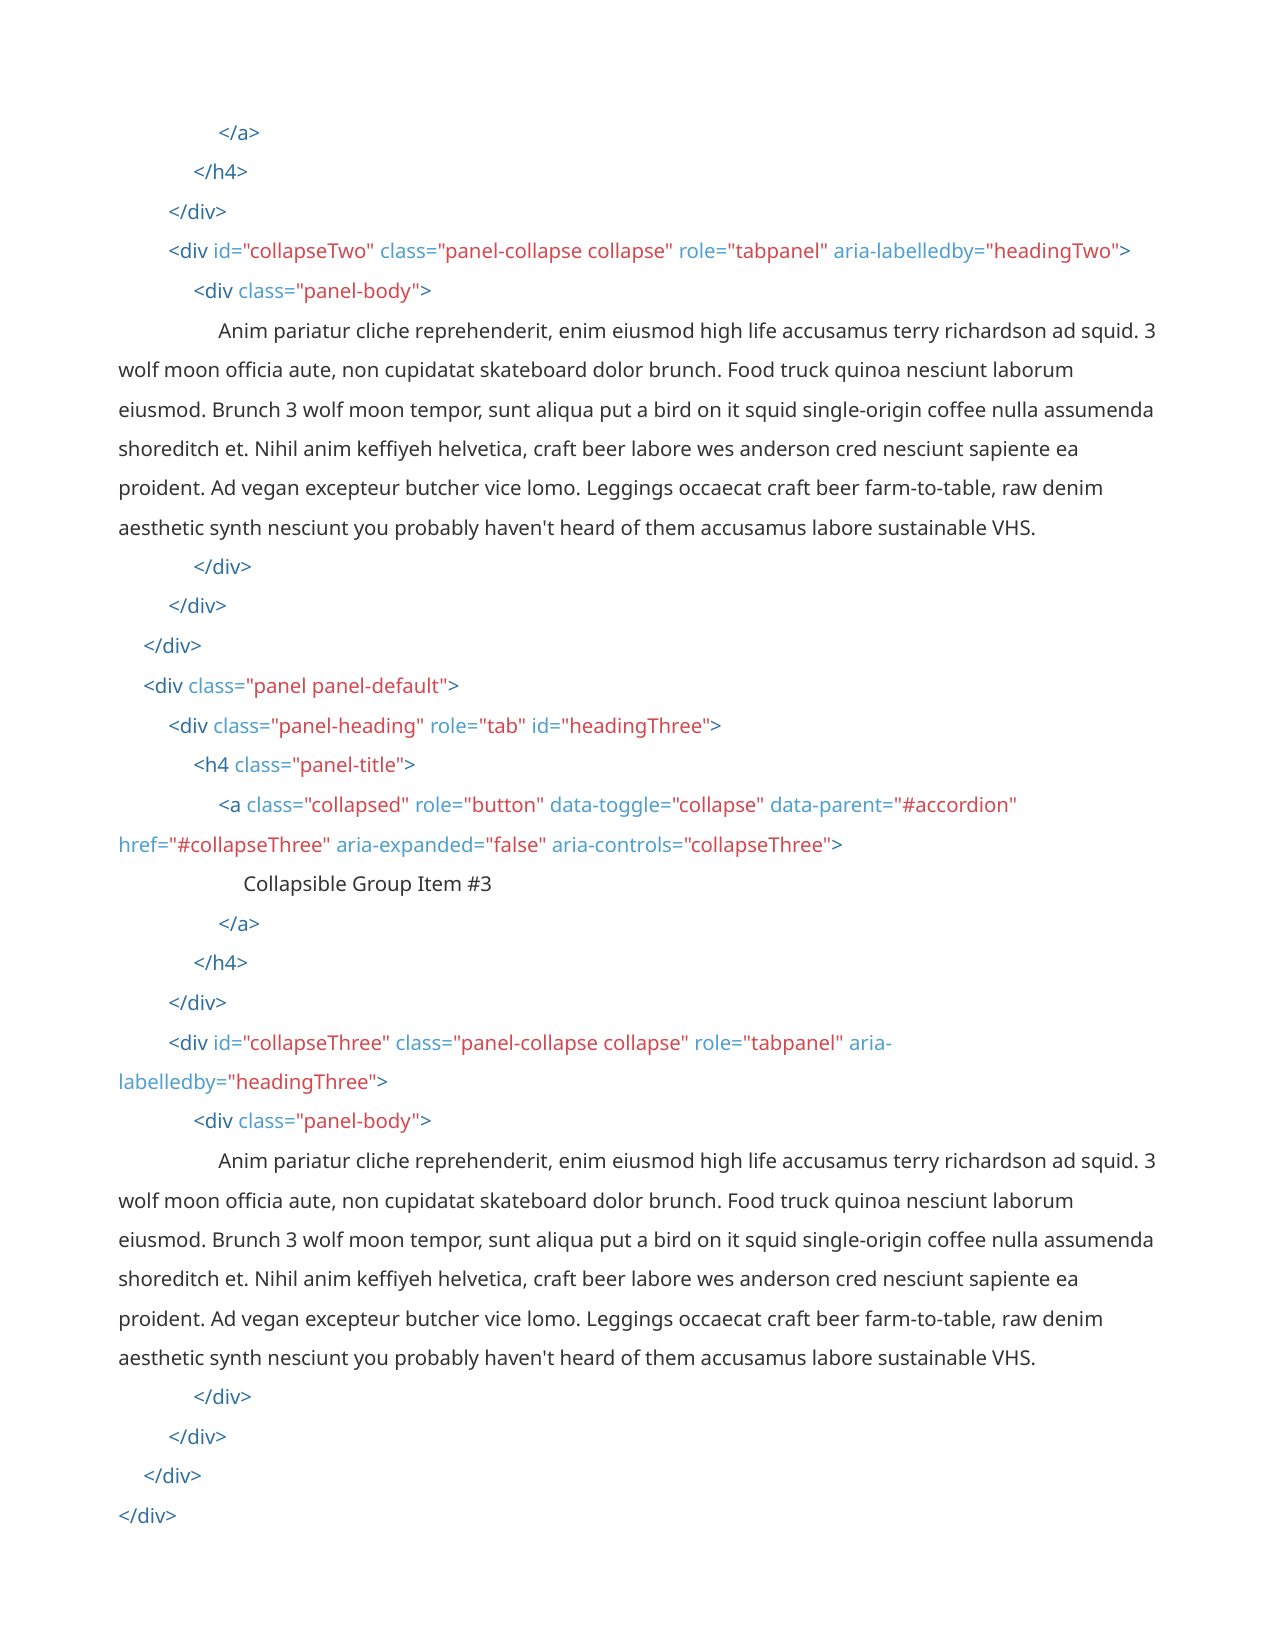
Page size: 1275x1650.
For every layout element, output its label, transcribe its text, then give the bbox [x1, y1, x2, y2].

text </a> [118, 118, 1157, 146]
text Collapsible Group Item #3 [118, 869, 1157, 897]
text </div> [118, 1462, 1157, 1490]
text <div class="panel-heading" role="tab" id="headingThree"> [118, 711, 1157, 739]
text </h4> [118, 158, 1157, 186]
text <div class="panel-body"> [118, 1107, 1157, 1135]
text <div class="panel-body"> [118, 277, 1157, 305]
text Anim pariatur cliche reprehenderit, enim eiusmod high life accusamus terry richardson ad squid. 3 wolf moon officia aute, non cupidatat skateboard dolor brunch. Food truck quinoa nesciunt laborum eiusmod. Brunch 3 wolf moon tempor, sunt aliqua put a bird on it squid single-origin coffee nulla assumenda shoreditch et. Nihil anim keffiyeh helvetica, craft beer labore wes anderson cred nesciunt sapiente ea proident. Ad vegan excepteur butcher vice lomo. Leggings occaecat craft beer farm-to-table, raw denim aesthetic synth nesciunt you probably haven't heard of them accusamus labore sustainable VHS. [118, 317, 1157, 541]
text </div> [118, 197, 1157, 226]
text Anim pariatur cliche reprehenderit, enim eiusmod high life accusamus terry richardson ad squid. 3 wolf moon officia aute, non cupidatat skateboard dolor brunch. Food truck quinoa nesciunt laborum eiusmod. Brunch 3 wolf moon tempor, sunt aliqua put a bird on it squid single-origin coffee nulla assumenda shoreditch et. Nihil anim keffiyeh helvetica, craft beer labore wes anderson cred nesciunt sapiente ea proident. Ad vegan excepteur butcher vice lomo. Leggings occaecat craft beer farm-to-table, raw denim aesthetic synth nesciunt you probably haven't heard of them accusamus labore sustainable VHS. [118, 1147, 1157, 1371]
text </div> [118, 988, 1157, 1017]
text </div> [118, 592, 1157, 620]
text <h4 class="panel-title"> [118, 751, 1157, 779]
text <div id="collapseTwo" class="panel-collapse collapse" role="tabpanel" aria-labelledby="headingTwo"> [118, 237, 1157, 265]
text <div id="collapseThree" class="panel-collapse collapse" role="tabpanel" aria-labelledby="headingThree"> [118, 1028, 1157, 1096]
text </div> [118, 1422, 1157, 1450]
text </h4> [118, 949, 1157, 977]
text <a class="collapsed" role="button" data-toggle="collapse" data-parent="#accordion" href="#collapseThree" aria-expanded="false" aria-controls="collapseThree"> [118, 791, 1157, 858]
text </div> [118, 552, 1157, 581]
text </div> [118, 1502, 1157, 1529]
text <div class="panel panel-default"> [118, 672, 1157, 699]
text </a> [118, 909, 1157, 937]
text </div> [118, 1383, 1157, 1411]
text </div> [118, 632, 1157, 660]
